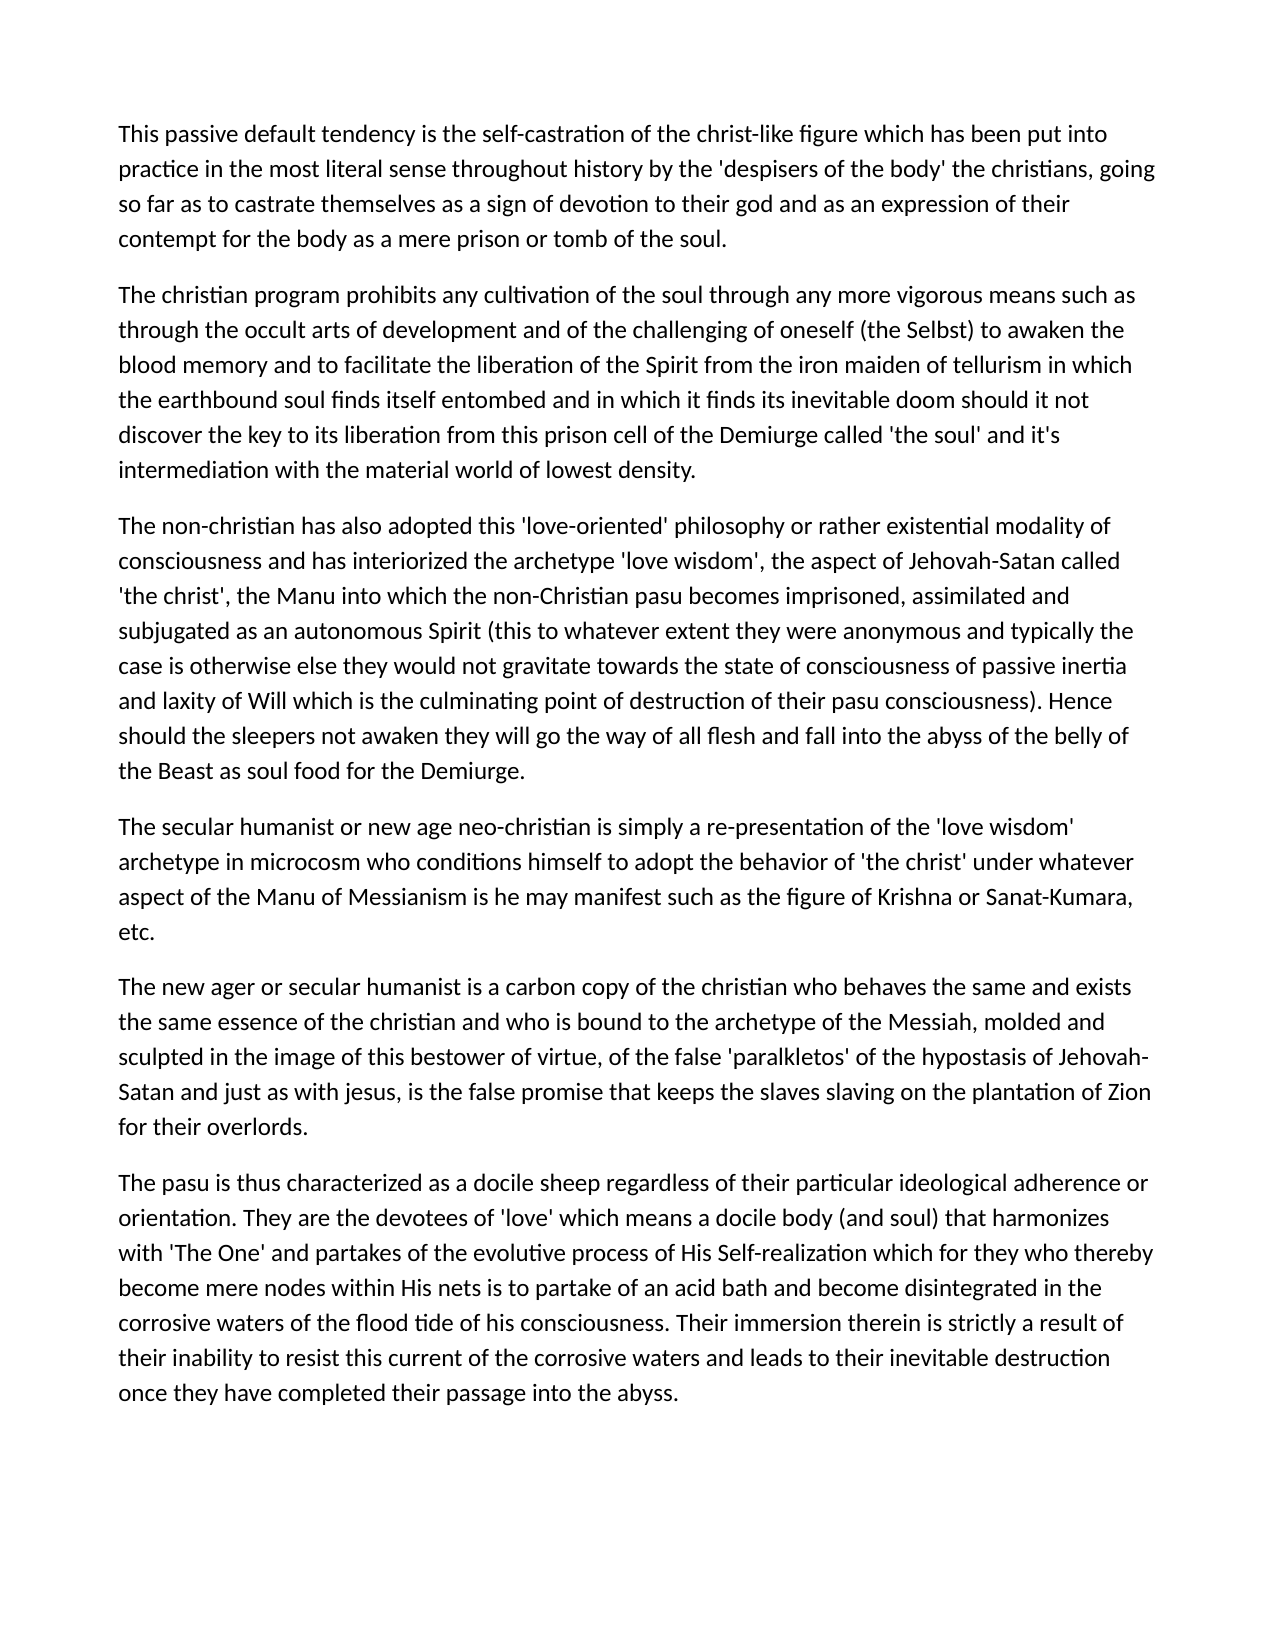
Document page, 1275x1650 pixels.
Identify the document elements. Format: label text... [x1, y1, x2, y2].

text This passive default tendency is the self-castration of the christ-like figure which has been put into practice in the most literal sense throughout history by the 'despisers of the body' the christians, going so far as to castrate themselves as a sign of devotion to their god and as an expression of their contempt for the body as a mere prison or tomb of the soul. [118, 118, 1157, 254]
text The christian program prohibits any cultivation of the soul through any more vigorous means such as through the occult arts of development and of the challenging of oneself (the Selbst) to awaken the blood memory and to facilitate the liberation of the Spirit from the iron maiden of tellurism in which the earthbound soul finds itself entombed and in which it finds its inevitable doom should it not discover the key to its liberation from this prison cell of the Demiurge called 'the soul' and it's intermediation with the material world of lowest density. [118, 279, 1157, 484]
text The secular humanist or new age neo-christian is simply a re-presentation of the 'love wisdom' archetype in microcosm who conditions himself to adopt the behavior of 'the christ' under whatever aspect of the Manu of Messianism is he may manifest such as the figure of Krishna or Sanat-Kumara, etc. [118, 811, 1157, 946]
text The new ager or secular humanist is a carbon copy of the christian who behaves the same and exists the same essence of the christian and who is bound to the archetype of the Messiah, molded and sculpted in the image of this bestower of virtue, of the false 'paralkletos' of the hypostasis of Jehovah- Satan and just as with jesus, is the false promise that keeps the slaves slaving on the plantation of Zion for their overlords. [118, 971, 1157, 1142]
text The pasu is thus characterized as a docile sheep regardless of their particular ideological adherence or orientation. They are the devotees of 'love' which means a docile body (and soul) that harmonizes with 'The One' and partakes of the evolutive process of His Self-realization which for they who thereby become mere nodes within His nets is to partake of an acid bath and become disintegrated in the corrosive waters of the flood tide of his consciousness. Their immersion therein is strictly a result of their inability to resist this current of the corrosive waters and leads to their inevitable destruction once they have completed their passage into the abyss. [118, 1167, 1157, 1408]
text The non-christian has also adopted this 'love-oriented' philosophy or rather existential modality of consciousness and has interiorized the archetype 'love wisdom', the aspect of Jehovah-Satan called 'the christ', the Manu into which the non-Christian pasu becomes imprisoned, assimilated and subjugated as an autonomous Spirit (this to whatever extent they were anonymous and typically the case is otherwise else they would not gravitate towards the state of consciousness of passive inertia and laxity of Will which is the culminating point of destruction of their pasu consciousness). Hence should the sleepers not awaken they will go the way of all flesh and fall into the abyss of the belly of the Beast as soul food for the Demiurge. [118, 510, 1157, 785]
